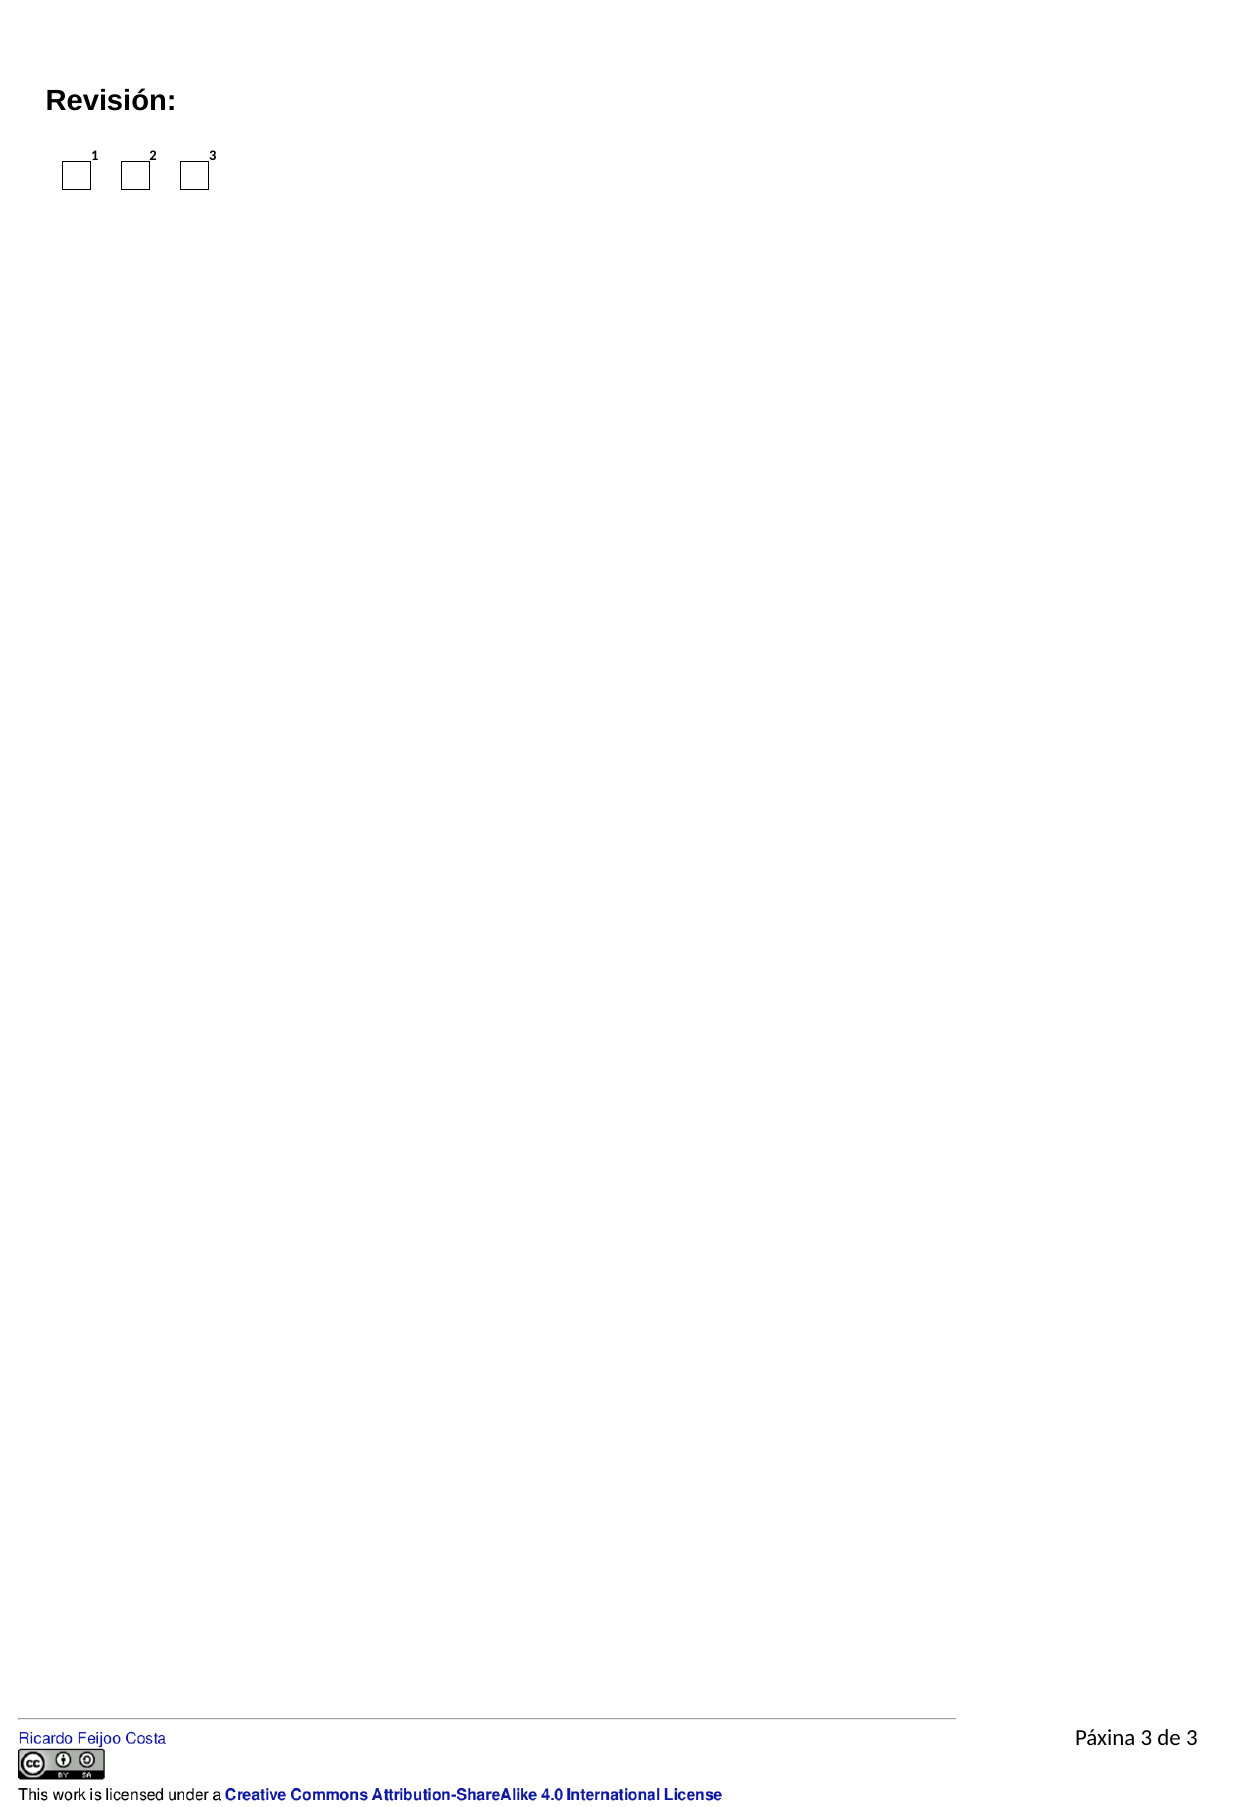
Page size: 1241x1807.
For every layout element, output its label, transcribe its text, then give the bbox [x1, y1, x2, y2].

subtitle Revisión: [45, 83, 1197, 116]
picture [8, 1713, 957, 1805]
text 1 2 3 [45, 134, 1197, 164]
